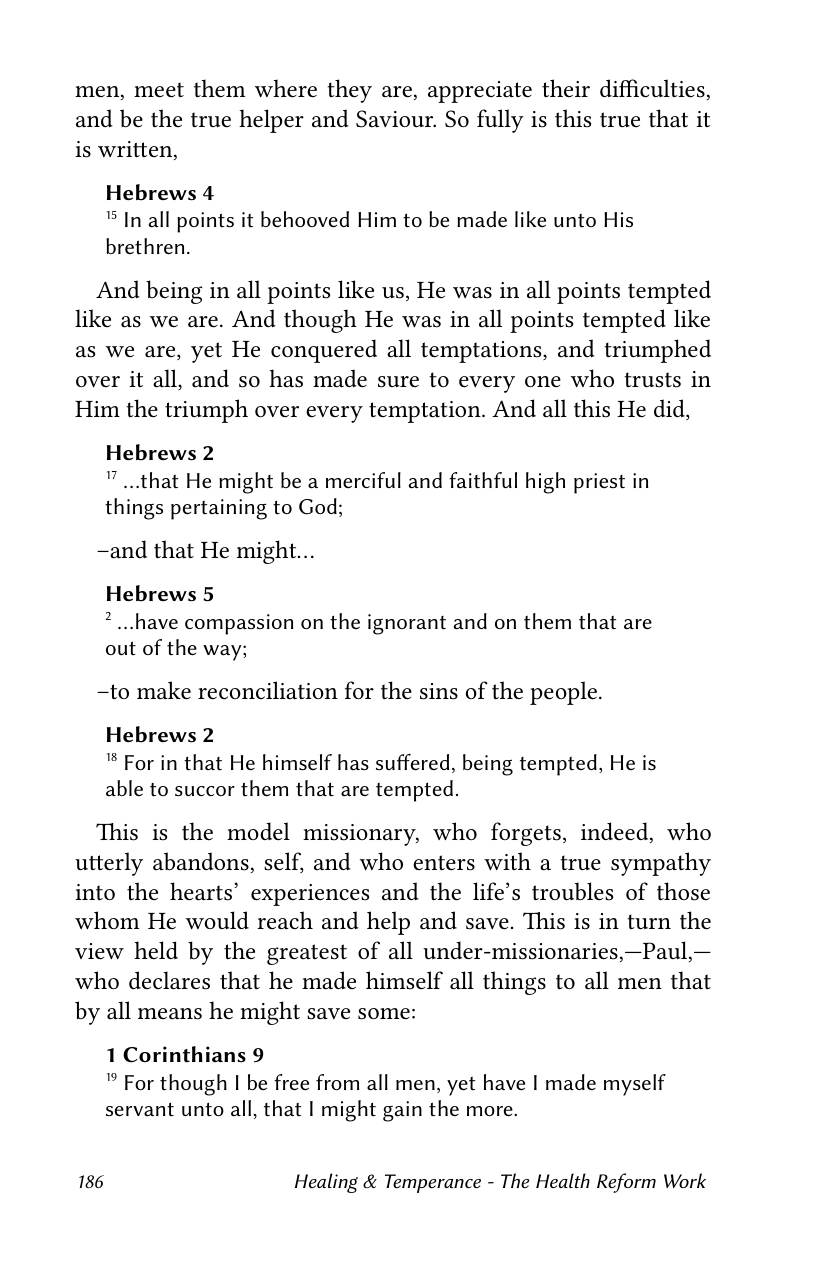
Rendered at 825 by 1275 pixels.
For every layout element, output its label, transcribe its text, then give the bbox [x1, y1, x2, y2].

text 17 ...that He might be a merciful and faithful high priest in things pertaining to God; [105, 468, 682, 521]
text 15 In all points it behooved Him to be made like unto His brethren. [105, 207, 682, 260]
text –to make reconciliation for the sins of the people. [75, 677, 712, 705]
text This is the model missionary, who forgets, indeed, who utterly abandons, self, and who enters with a true sympathy into the hearts’ experiences and the life’s troubles of those whom He would reach and help and save. This is in turn the view held by the greatest of all under-missionaries,—Paul,—who declares that he made himself all things to all men that by all means he might save some: [75, 818, 712, 1026]
text 18 For in that He himself has suffered, being tempted, He is able to succor them that are tempted. [105, 749, 682, 802]
text –and that He might... [75, 536, 712, 564]
text Hebrews 2 [105, 440, 712, 466]
text 2 ...have compassion on the ignorant and on them that are out of the way; [105, 608, 682, 661]
text 1 Corinthians 9 [105, 1042, 712, 1068]
text 19 For though I be free from all men, yet have I made myself servant unto all, that I might gain the more. [105, 1069, 682, 1122]
text Hebrews 4 [105, 180, 712, 206]
text men, meet them where they are, appreciate their difficulties, and be the true helper and Saviour. So fully is this true that it is written, [75, 75, 712, 163]
text And being in all points like us, He was in all points tempted like as we are. And though He was in all points tempted like as we are, yet He conquered all temptations, and triumphed over it all, and so has made sure to every one who trusts in Him the triumph over every temptation. And all this He did, [75, 276, 712, 424]
text Hebrews 2 [105, 722, 712, 748]
text Hebrews 5 [105, 581, 712, 607]
